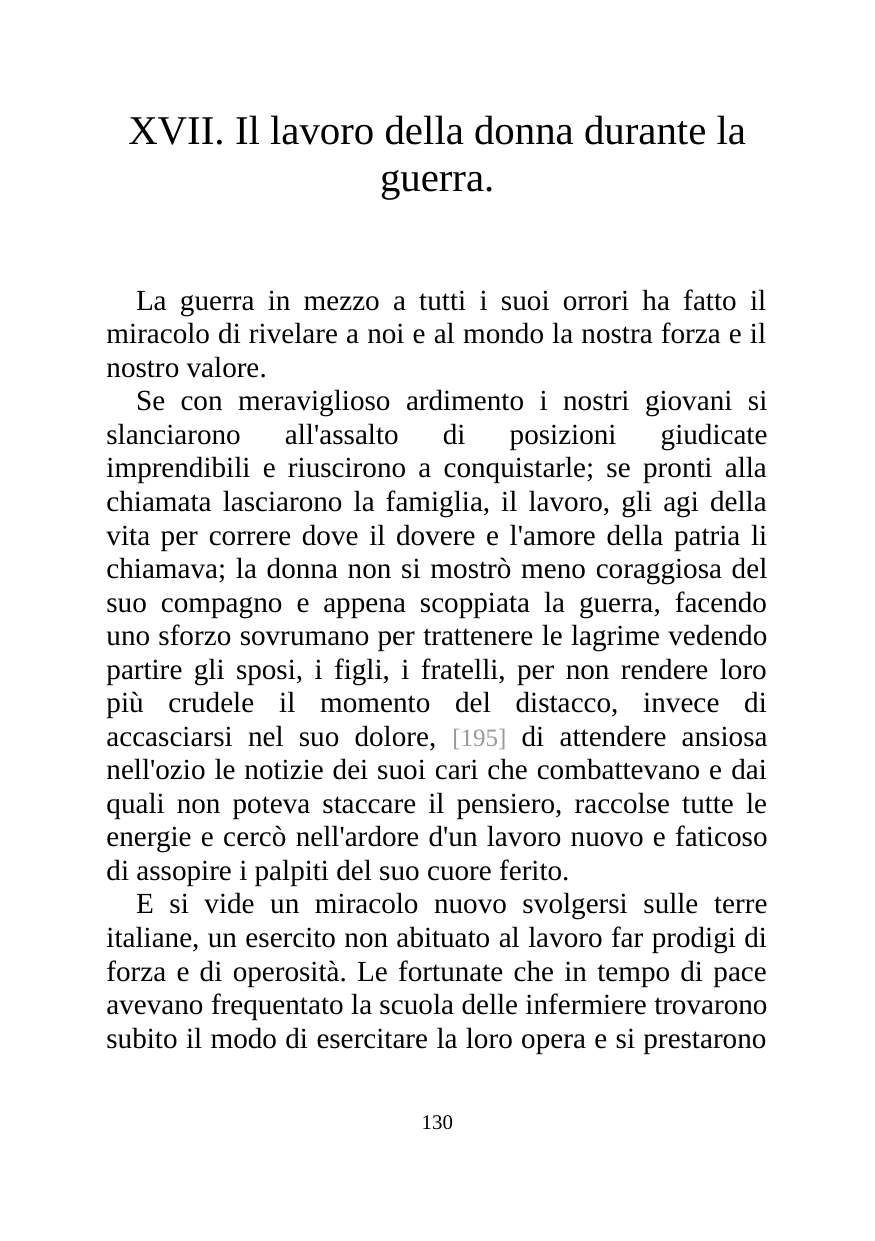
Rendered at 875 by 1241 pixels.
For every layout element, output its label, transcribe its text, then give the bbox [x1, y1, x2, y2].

text Se con meraviglioso ardimento i nostri giovani si slanciarono all'assalto di posizioni giudicate imprendibili e riuscirono a conquistarle; se pronti alla chiamata lasciarono la famiglia, il lavoro, gli agi della vita per correre dove il dovere e l'amore della patria li chiamava; la donna non si mostrò meno coraggiosa del suo compagno e appena scoppiata la guerra, facendo uno sforzo sovrumano per trattenere le lagrime vedendo partire gli sposi, i figli, i fratelli, per non rendere loro più crudele il momento del distacco, invece di accasciarsi nel suo dolore, [195] di attendere ansiosa nell'ozio le notizie dei suoi cari che combattevano e dai quali non poteva staccare il pensiero, raccolse tutte le energie e cercò nell'ardore d'un lavoro nuovo e faticoso di assopire i palpiti del suo cuore ferito. [106, 383, 768, 887]
text E si vide un miracolo nuovo svolgersi sulle terre italiane, un esercito non abituato al lavoro far prodigi di forza e di operosità. Le fortunate che in tempo di pace avevano frequentato la scuola delle infermiere trovarono subito il modo di esercitare la loro opera e si prestarono [106, 887, 768, 1054]
subtitle XVII. Il lavoro della donna durante la guerra. [106, 106, 768, 200]
text La guerra in mezzo a tutti i suoi orrori ha fatto il miracolo di rivelare a noi e al mondo la nostra forza e il nostro valore. [106, 283, 768, 383]
